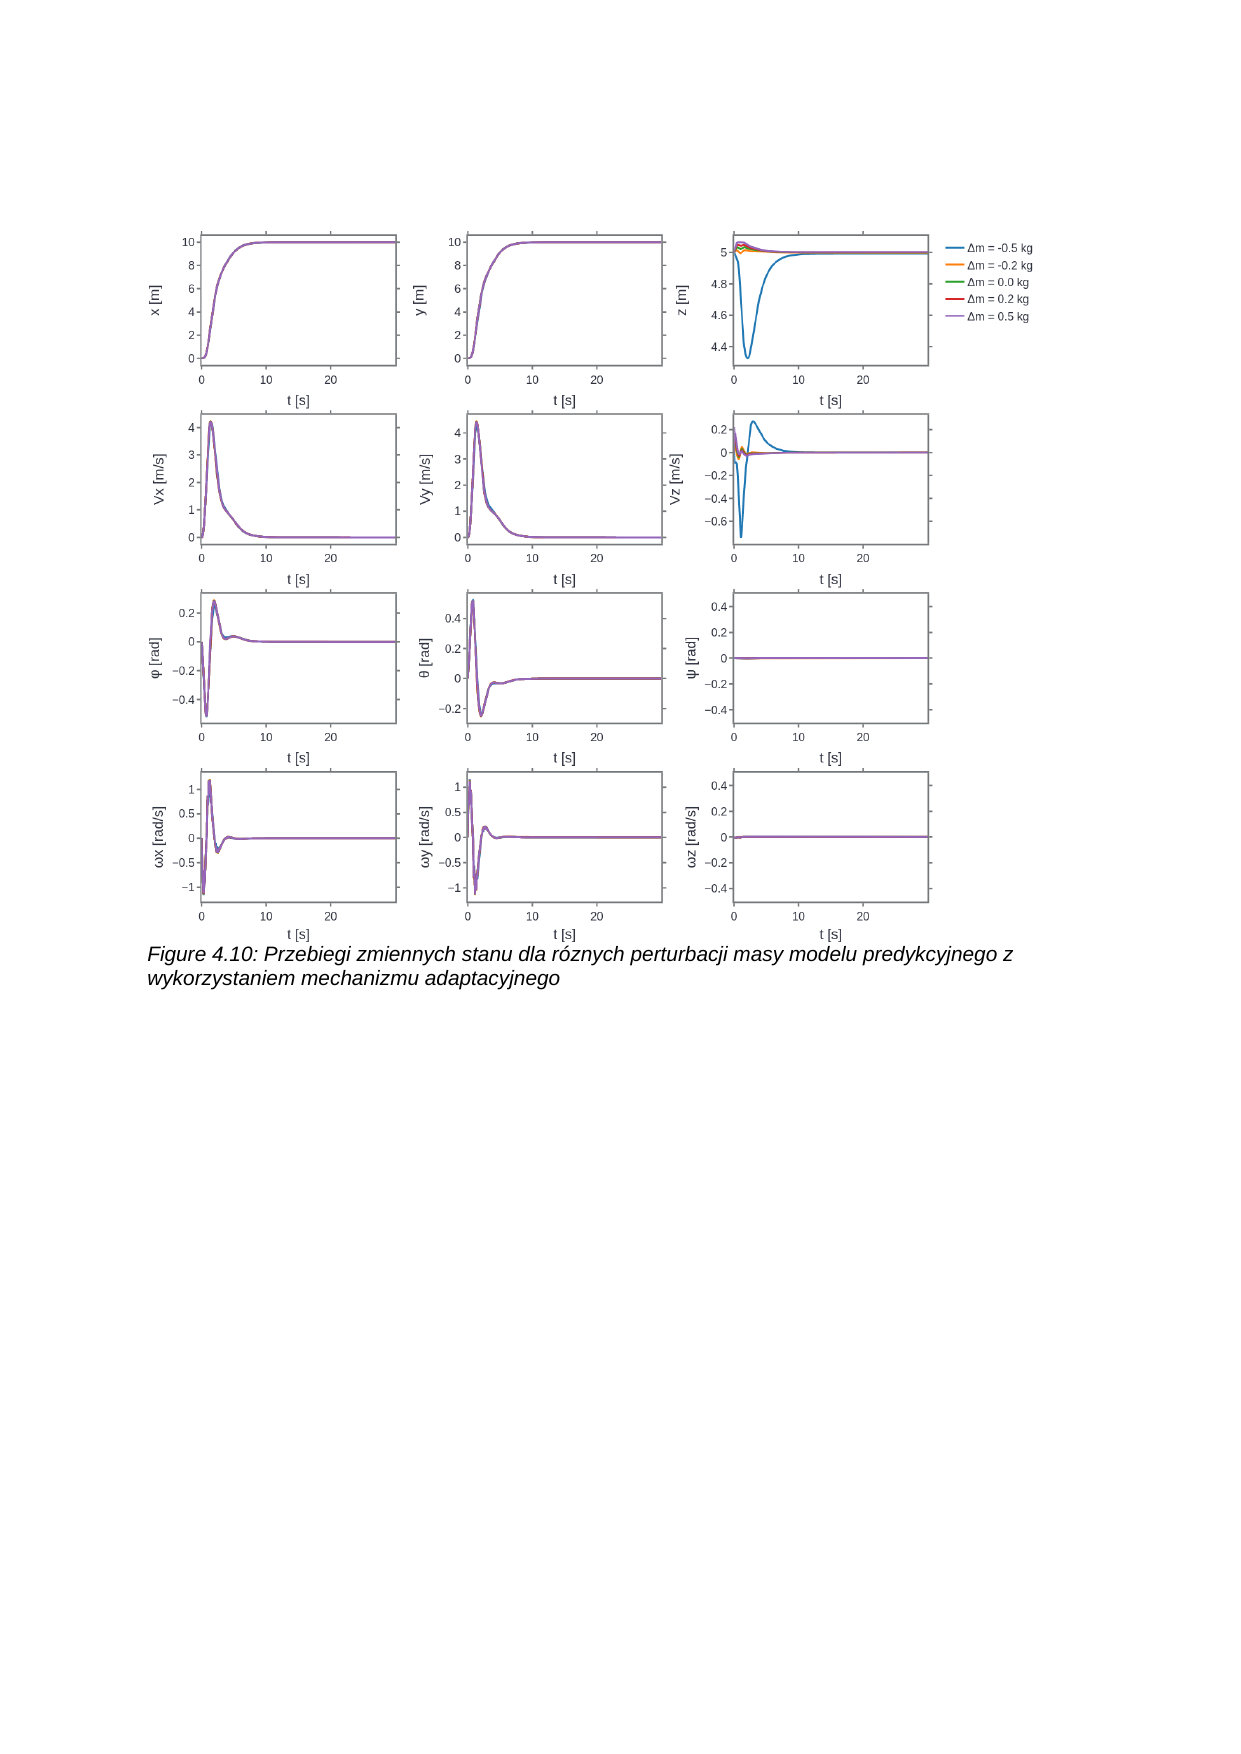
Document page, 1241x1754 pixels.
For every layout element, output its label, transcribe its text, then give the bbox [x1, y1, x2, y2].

picture [147, 231, 1035, 942]
text Figure 4.10: Przebiegi zmiennych stanu dla róznych perturbacji masy modelu predykcyjnego z wykorzystaniem mechanizmu adaptacyjnego [147, 942, 1035, 990]
